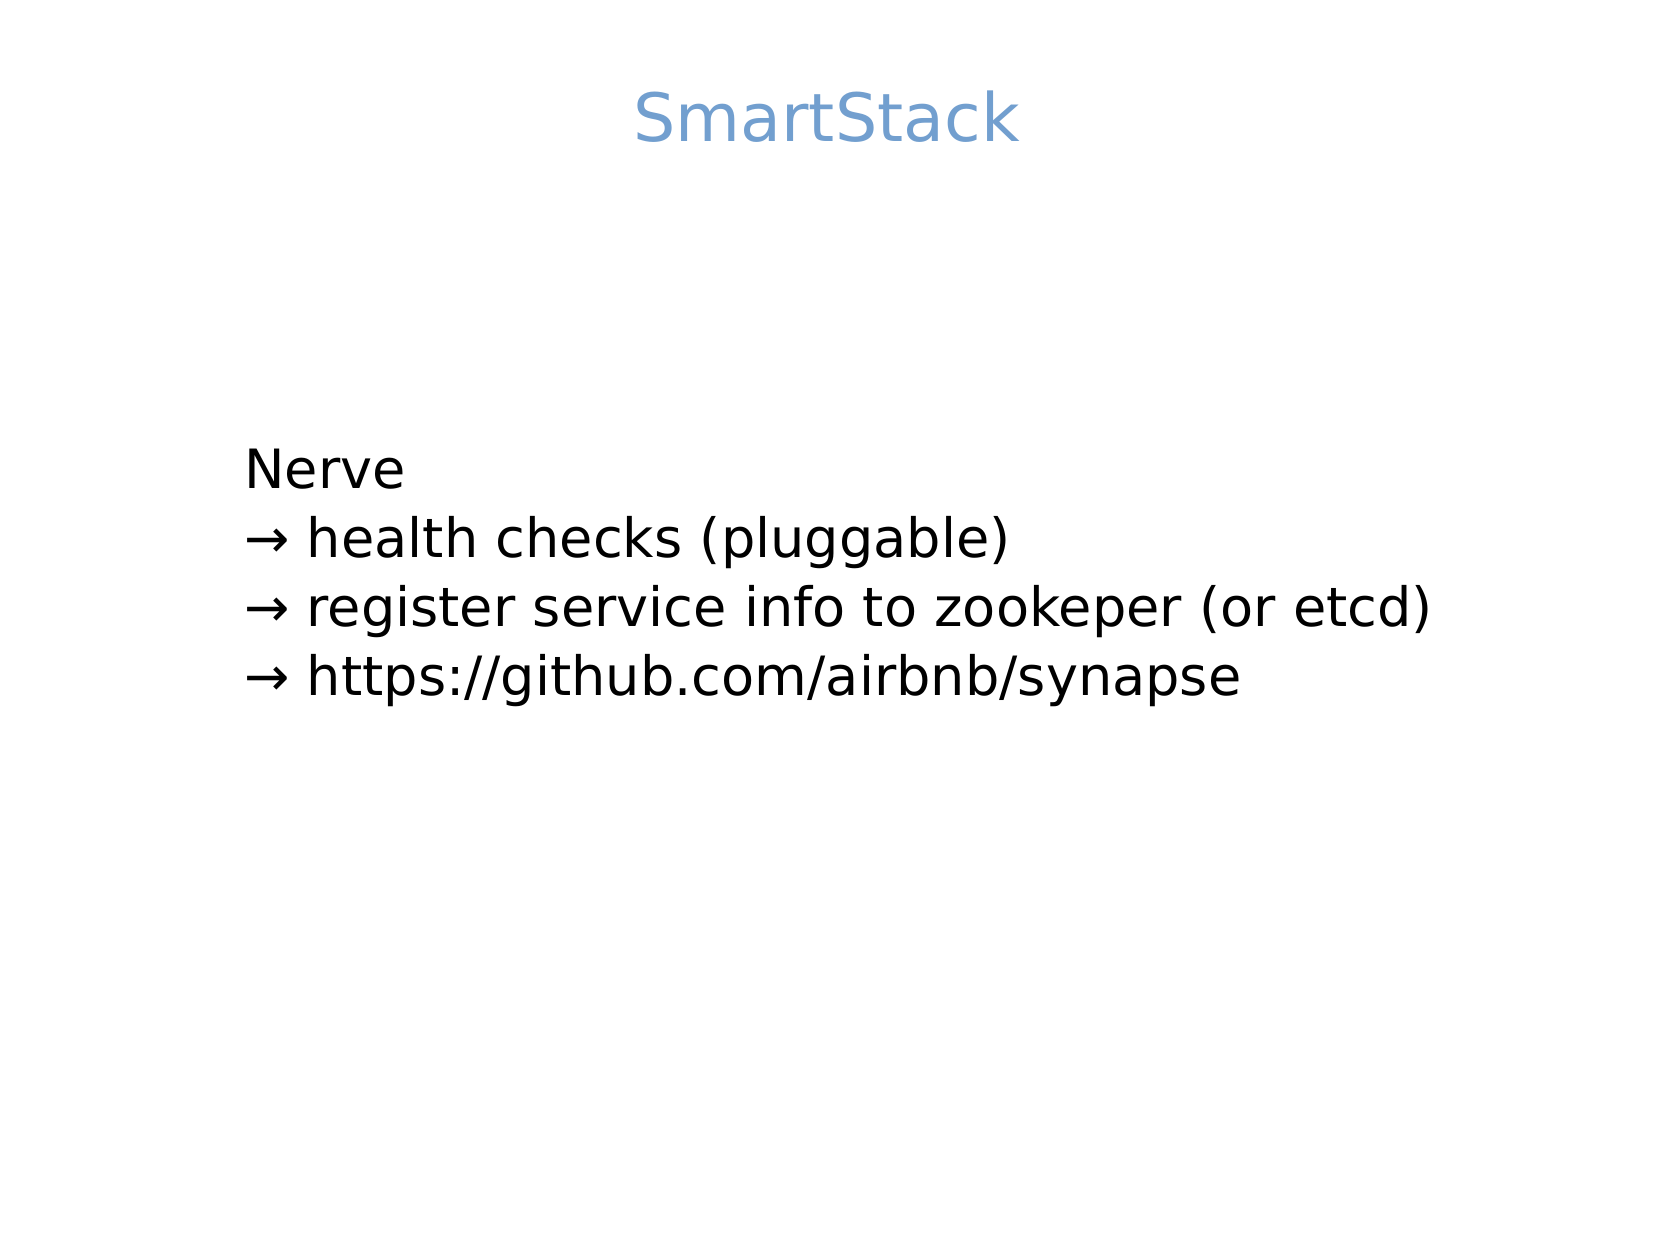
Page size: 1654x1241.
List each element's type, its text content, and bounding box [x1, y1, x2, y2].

text_box SmartStack [618, 72, 1036, 166]
text_box Nerve → health checks (pluggable) → register service info to zookeper (or etcd) → https://github.com/airbnb/synapse [229, 430, 1451, 736]
